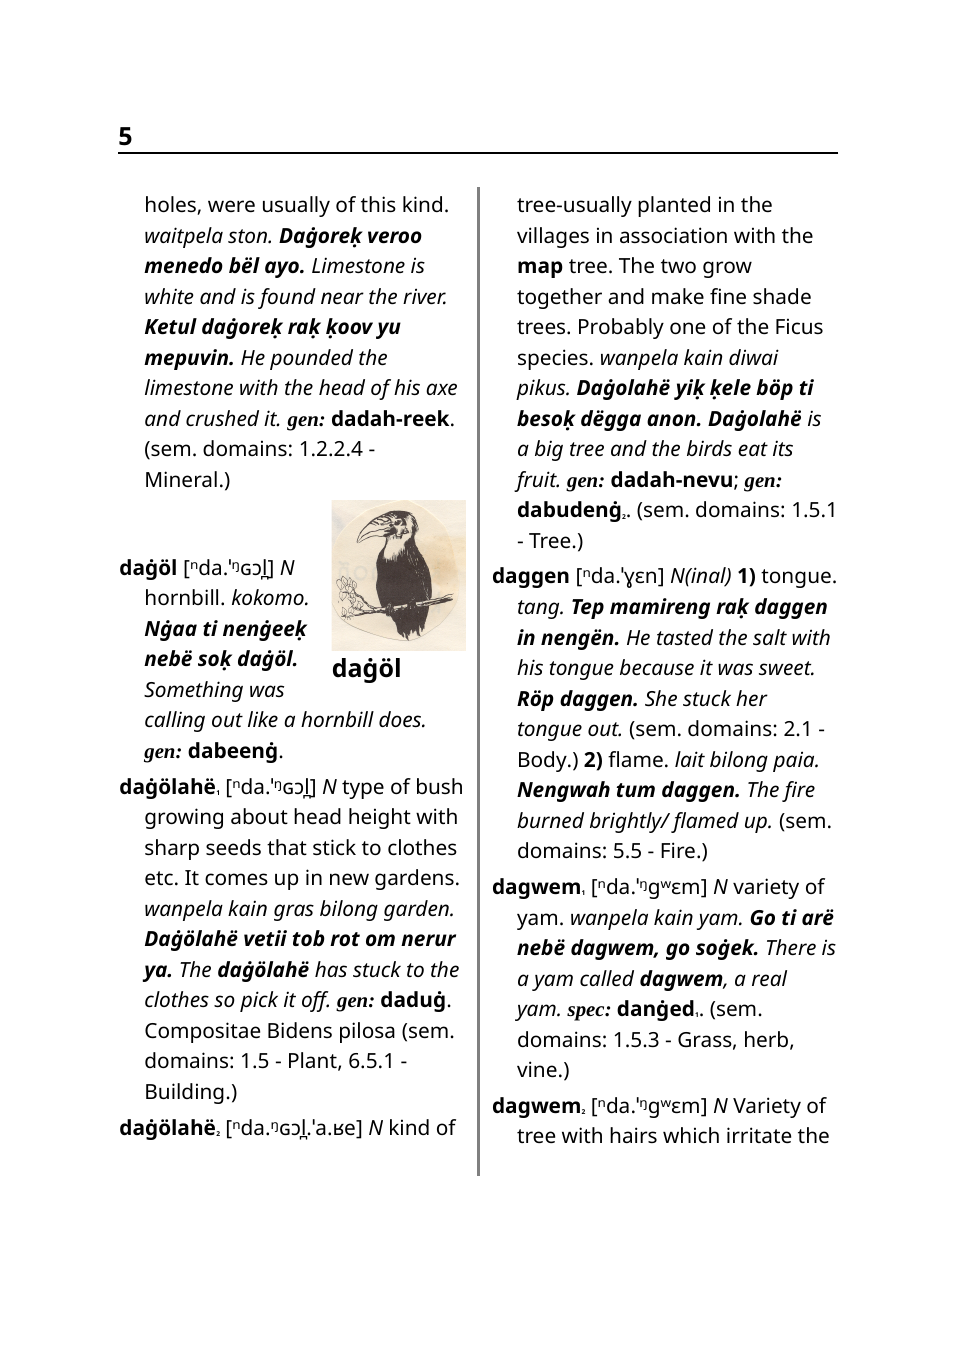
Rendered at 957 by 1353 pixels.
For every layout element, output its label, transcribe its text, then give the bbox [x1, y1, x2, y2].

text daġöl [332, 651, 466, 685]
text tree-usually planted in the villages in association with the map tree. The two grow together and make fine shade trees. Probably one of the Ficus species. wanpela kain diwai pikus. Daġolahë yiḳ ḳele böp ti besoḳ dëgga anon. Daġolahë is a big tree and the birds eat its fruit. gen: dadah-nevu; gen: dabudenġ2. (sem. domains: 1.5.1 - Tree.) [492, 188, 838, 558]
text daġölahë1 [ⁿda.ˈᵑɢɔl̪] N type of bush growing about head height with sharp seeds that stick to clothes etc. It comes up in new gardens. wanpela kain gras bilong garden. Daġölahë vetii tob rot om nerur ya. The daġölahë has stuck to the clothes so pick it off. gen: daduġ. Compositae Bidens pilosa (sem. domains: 1.5 - Plant, 6.5.1 - Building.) [119, 769, 466, 1110]
text daġöl [ⁿda.ˈᵑɢɔl̪] N hornbill. kokomo. Nġaa ti nenġeeḳ nebë soḳ daġöl. Something was calling out like a hornbill does. gen: dabeenġ. [119, 551, 466, 769]
text dagwem2 [ⁿda.ˈᵑɡʷɛm] N Variety of tree with hairs which irritate the [492, 1088, 838, 1154]
text daggen [ⁿda.ˈɣɛn] N(inal) 1) tongue. tang. Tep mamireng raḳ daggen in nengën. He tasted the salt with his tongue because it was sweet. Röp daggen. She stuck her tongue out. (sem. domains: 2.1 - Body.) 2) flame. lait bilong paia. Nengwah tum daggen. The fire burned brightly/ flamed up. (sem. domains: 5.5 - Fire.) [492, 558, 838, 869]
text dagwem1 [ⁿda.ˈᵑɡʷɛm] N variety of yam. wanpela kain yam. Go ti arë nebë dagwem, go soġek. There is a yam called dagwem, a real yam. spec: danġed1. (sem. domains: 1.5.3 - Grass, herb, vine.) [492, 869, 838, 1088]
text daġölahë2 [ⁿda.ᵑɢɔl̪.ˈa.ʁe] N kind of [119, 1110, 466, 1145]
picture [331, 500, 466, 651]
text holes, were usually of this kind. waitpela ston. Daġoreḳ veroo menedo bël ayo. Limestone is white and is found near the river. Ketul daġoreḳ raḳ ḳoov yu mepuvin. He pounded the limestone with the head of his axe and crushed it. gen: dadah-reek. (sem. domains: 1.2.2.4 - Mineral.) [119, 188, 466, 497]
